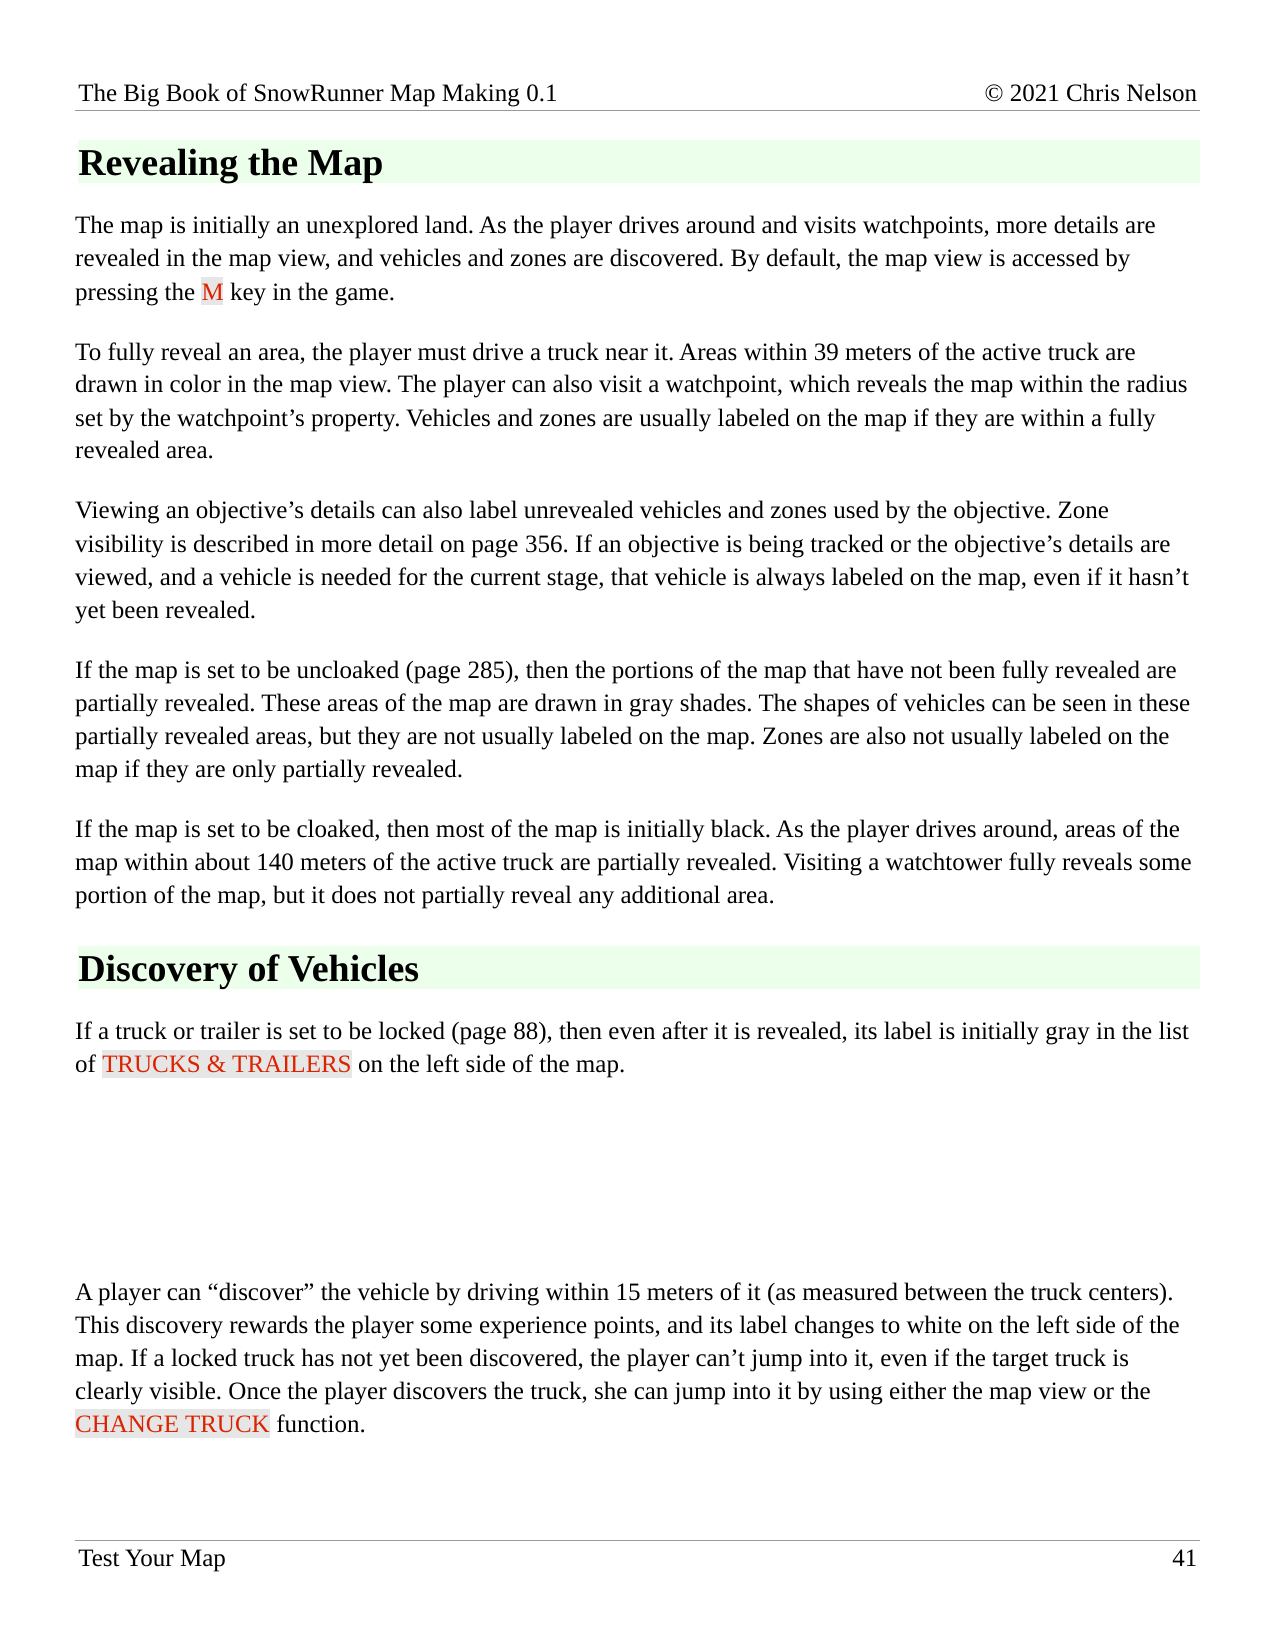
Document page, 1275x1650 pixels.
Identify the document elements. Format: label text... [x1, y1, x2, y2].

text To fully reveal an area, the player must drive a truck near it. Areas within 39 meters of the active truck are drawn in color in the map view. The player can also visit a watchpoint, which reveals the map within the radius set by the watchpoint’s property. Vehicles and zones are usually labeled on the map if they are within a fully revealed area. [75, 337, 1200, 464]
text The map is initially an unexplored land. As the player drives around and visits watchpoints, more details are revealed in the map view, and vehicles and zones are discovered. By default, the map view is accessed by pressing the M key in the game. [75, 211, 1200, 305]
text If the map is set to be uncloaked (page 285), then the portions of the map that have not been fully revealed are partially revealed. These areas of the map are drawn in gray shades. The shapes of vehicles can be seen in these partially revealed areas, but they are not usually labeled on the map. Zones are also not usually labeled on the map if they are only partially revealed. [75, 655, 1200, 782]
subtitle Revealing the Map [78, 140, 1200, 183]
text If the map is set to be cloaked, then most of the map is initially black. As the player drives around, areas of the map within about 140 meters of the active truck are partially revealed. Visiting a watchtower fully reveals some portion of the map, but it does not partially reveal any additional area. [75, 814, 1200, 908]
subtitle Discovery of Vehicles [78, 946, 1200, 989]
text Viewing an objective’s details can also label unrevealed vehicles and zones used by the objective. Zone visibility is described in more detail on page 356. If an objective is being tracked or the objective’s details are viewed, and a vehicle is needed for the current stage, that vehicle is always labeled on the map, even if it hasn’t yet been revealed. [75, 496, 1200, 623]
text A player can “discover” the vehicle by driving within 15 meters of it (as measured between the truck centers). This discovery rewards the player some experience points, and its label changes to white on the left side of the map. If a locked truck has not yet been discovered, the player can’t jump into it, even if the target truck is clearly visible. Once the player discovers the truck, she can jump into it by using either the map view or the CHANGE TRUCK function. [75, 1277, 1200, 1438]
text If a truck or trailer is set to be locked (page 88), then even after it is revealed, its label is initially gray in the list of TRUCKS & TRAILERS on the left side of the map. [75, 1016, 1200, 1078]
